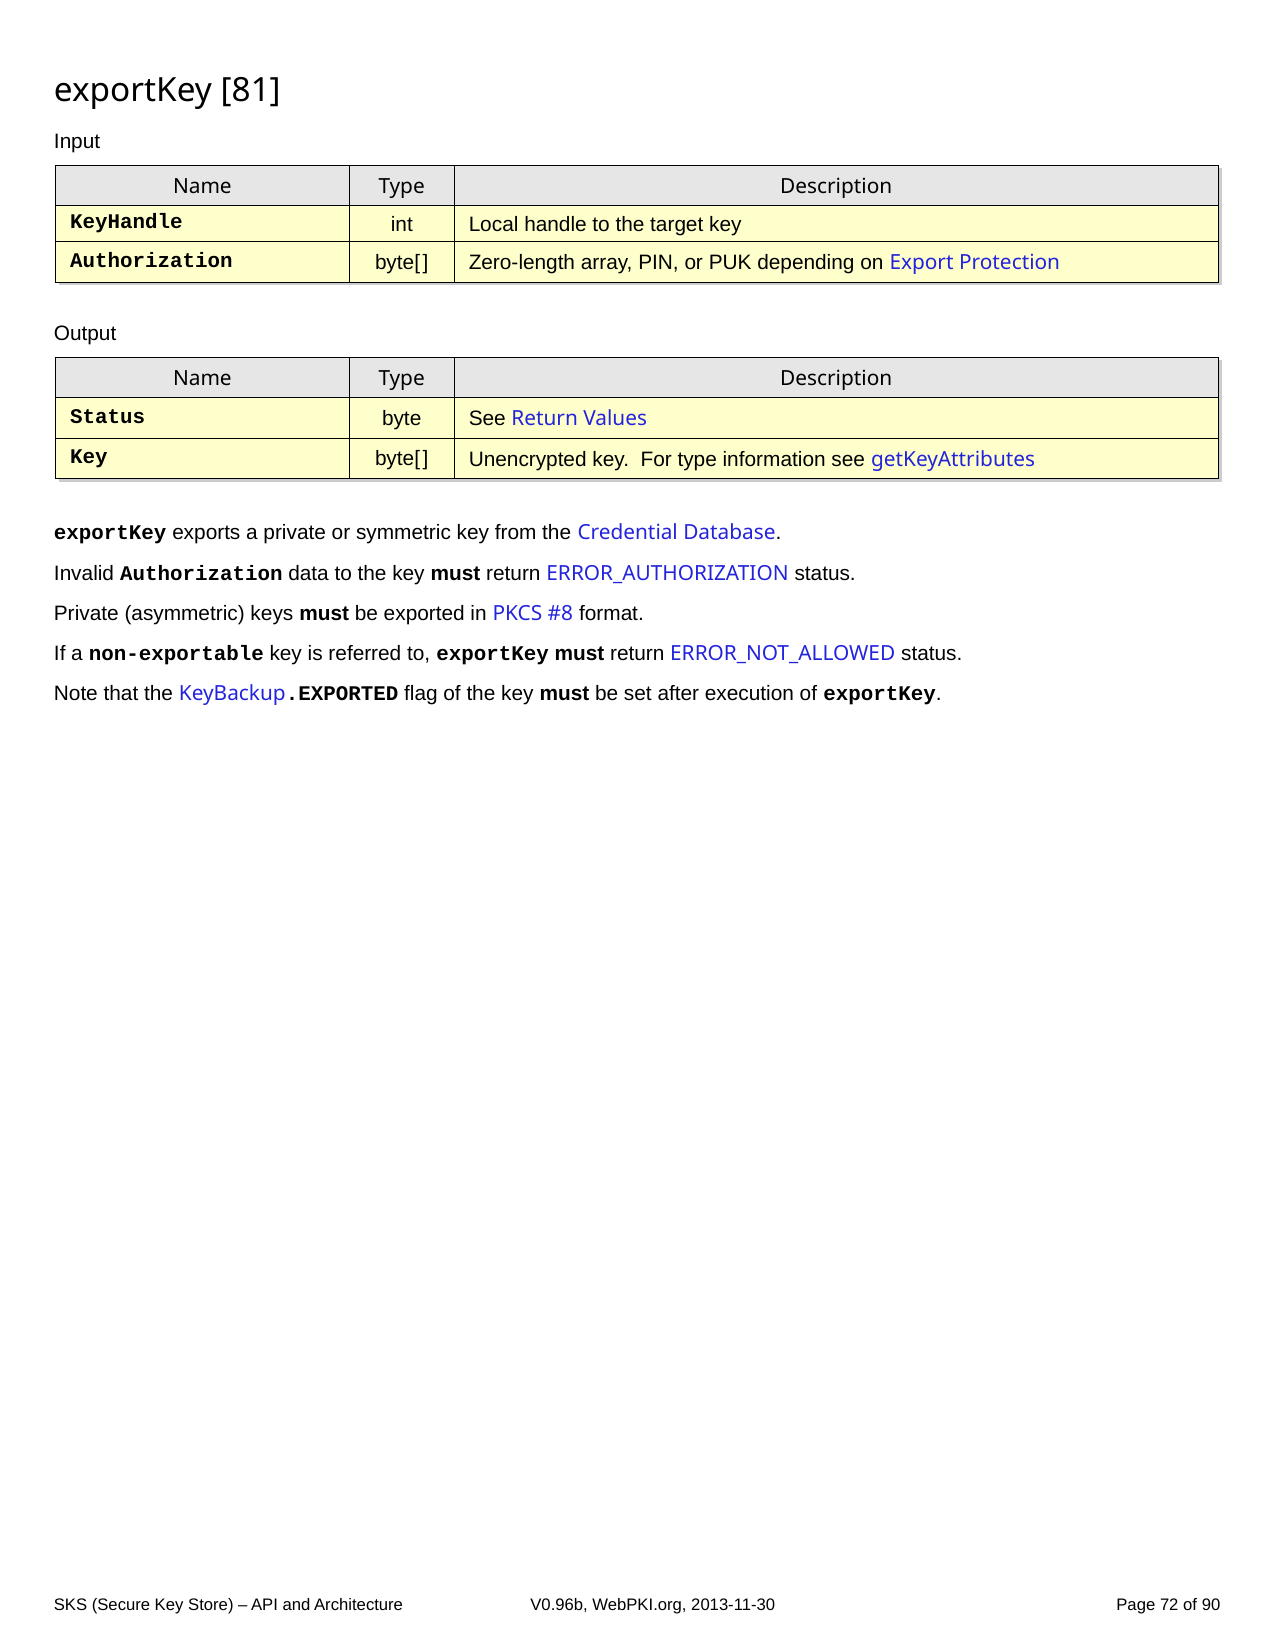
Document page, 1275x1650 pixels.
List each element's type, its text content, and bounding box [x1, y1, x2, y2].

text Output [54, 321, 1221, 345]
table_cell See Return Values [455, 398, 1218, 438]
table_header Name [56, 166, 349, 205]
table_cell byte [350, 398, 454, 438]
text Private (asymmetric) keys must be exported in PKCS #8 format. [54, 598, 1221, 626]
text If a non-exportable key is referred to, exportKey must return ERROR_NOT_ALLOWED status. [54, 638, 1221, 667]
table_cell int [350, 206, 454, 241]
text Note that the KeyBackup.EXPORTED flag of the key must be set after execution of exportKey. [54, 678, 1221, 707]
table_cell byte⁮[ ] [350, 439, 454, 478]
table_cell Key [56, 439, 349, 478]
text Input [54, 129, 1221, 153]
text exportKey exports a private or symmetric key from the Credential Database. [54, 517, 1221, 546]
table_header Type [350, 166, 454, 205]
table_cell KeyHandle [56, 206, 349, 241]
table_cell Zero-length array, PIN, or PUK depending on Export Protection [455, 242, 1218, 282]
table_cell Authorization [56, 242, 349, 282]
table_header Name [56, 358, 349, 397]
table_cell Status [56, 398, 349, 438]
text Invalid Authorization data to the key must return ERROR_AUTHORIZATION status. [54, 558, 1221, 586]
table_header Description [455, 166, 1218, 205]
table_header Type [350, 358, 454, 397]
table_header Description [455, 358, 1218, 397]
subtitle exportKey [81] [54, 66, 1221, 111]
table_cell Unencrypted key. For type information see getKeyAttributes [455, 439, 1218, 478]
table_cell byte⁮[ ] [350, 242, 454, 282]
table_cell Local handle to the target key [455, 206, 1218, 241]
